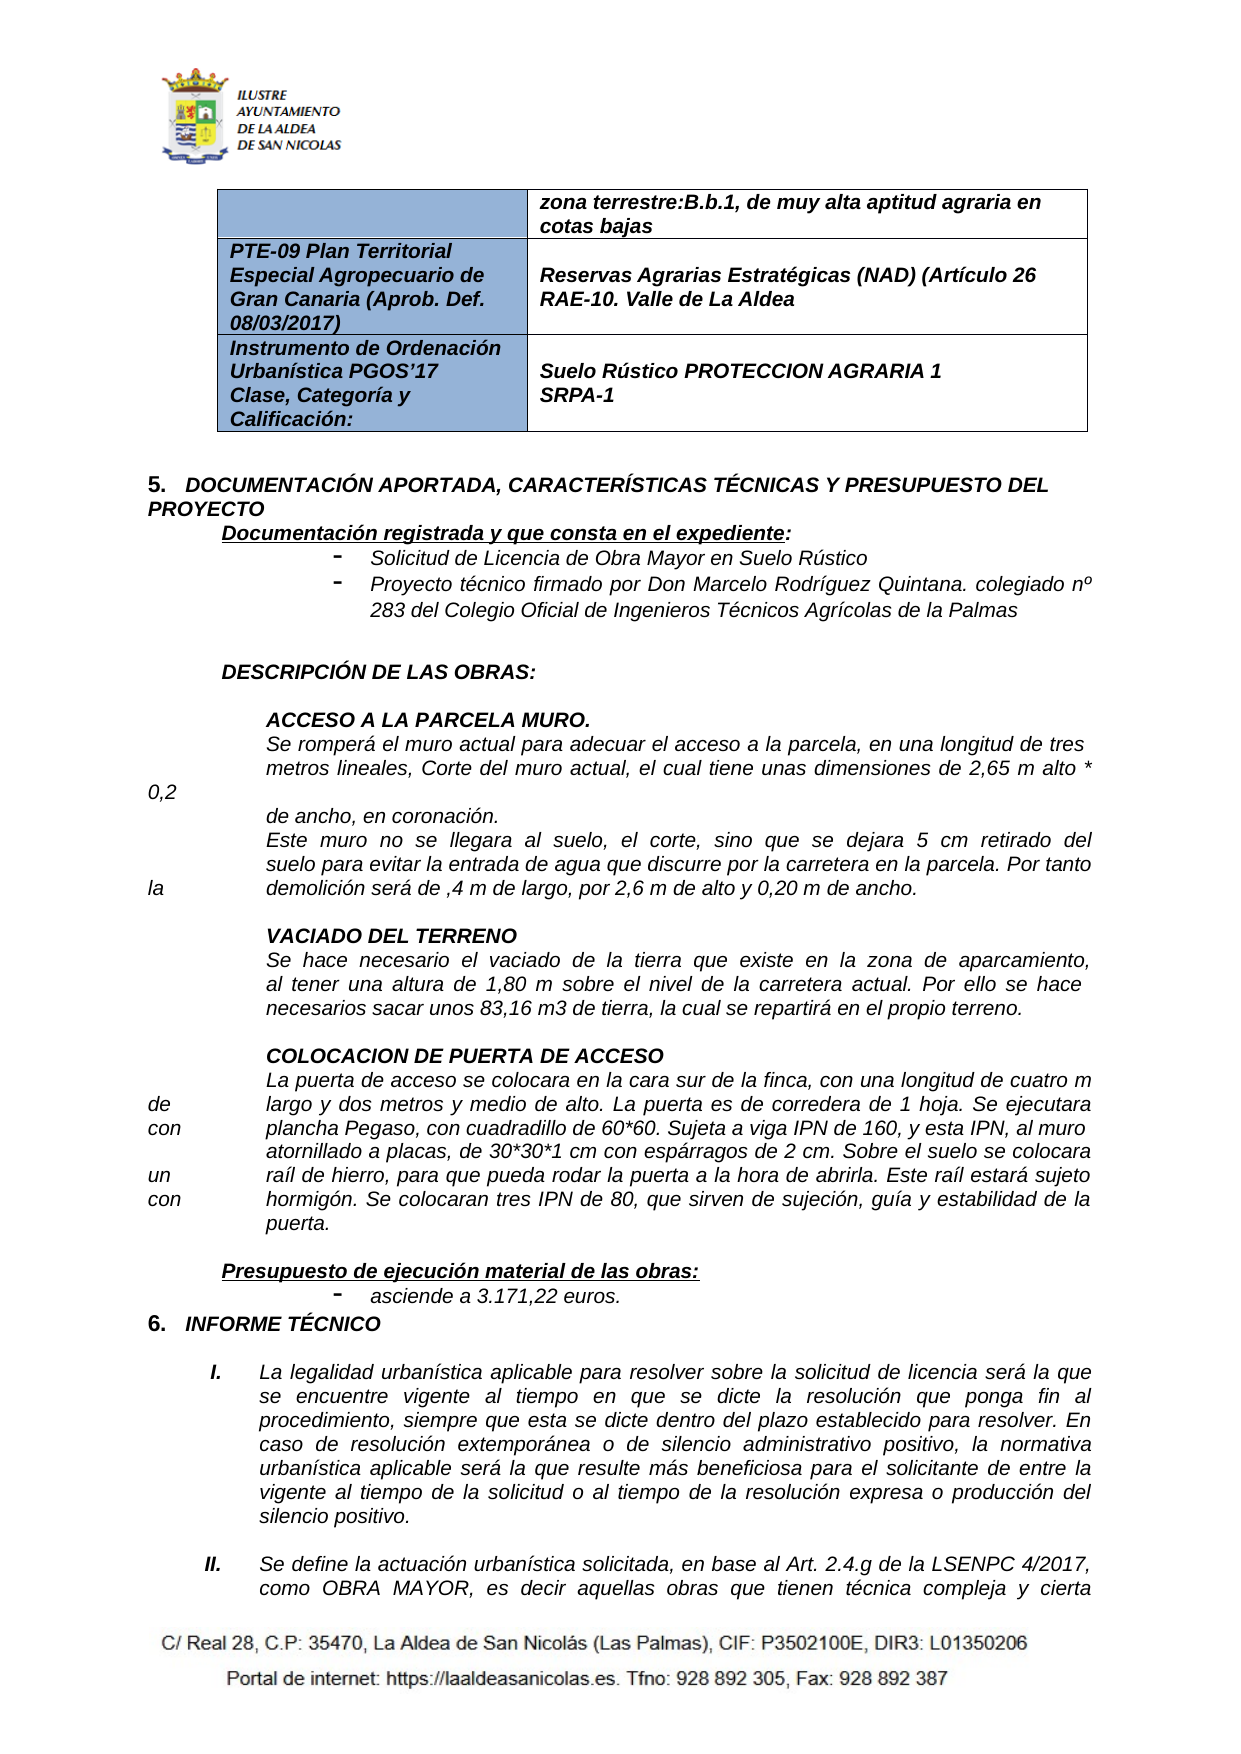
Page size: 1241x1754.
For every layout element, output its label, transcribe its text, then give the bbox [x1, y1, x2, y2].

list INFORME TÉCNICO [148, 1310, 1093, 1336]
picture [149, 1627, 1034, 1694]
list asciende a 3.171,22 euros. [333, 1283, 1093, 1310]
table_cell Reservas Agrarias Estratégicas (NAD) (Artículo 26 RAE-10. Valle de La Aldea [528, 239, 1087, 334]
table_cell PTE-09 Plan Territorial Especial Agropecuario de Gran Canaria (Aprob. Def. 08/03/2017) [218, 239, 527, 334]
text Este muro no se llegara al suelo, el corte, sino que se dejara 5 cm retirado del suelo para evitar la entrada de agua que discurre por la carretera en la parcela. Por tanto la demolición será de ,4 m de largo, por 2,6 m de alto y 0,20 m de ancho. [148, 828, 1093, 900]
list Solicitud de Licencia de Obra Mayor en Suelo Rústico [333, 545, 1093, 571]
list Se define la actuación urbanística solicitada, en base al Art. 2.4.g de la LSENPC 4/2017, como OBRA MAYOR, es decir aquellas obras que tienen técnica compleja y cierta [222, 1552, 1093, 1599]
list Proyecto técnico firmado por Don Marcelo Rodríguez Quintana. colegiado nº 283 del Colegio Oficial de Ingenieros Técnicos Agrícolas de la Palmas [333, 571, 1093, 622]
text DESCRIPCIÓN DE LAS OBRAS: [221, 660, 1093, 684]
text Se hace necesario el vaciado de la tierra que existe en la zona de aparcamiento, al tener una altura de 1,80 m sobre el nivel de la carretera actual. Por ello se hace necesarios sacar unos 83,16 m3 de tierra, la cual se repartirá en el propio terreno. [148, 948, 1093, 1019]
text Se romperá el muro actual para adecuar el acceso a la parcela, en una longitud de tres metros lineales, Corte del muro actual, el cual tiene unas dimensiones de 2,65 m alto * 0,2 [148, 732, 1093, 804]
table_header zona terrestre:B.b.1, de muy alta aptitud agraria en cotas bajas [528, 190, 1087, 237]
list documentación aportada, características técnicas y presupuesto del proyecto [148, 471, 1093, 521]
table_cell Instrumento de Ordenación Urbanística PGOS’17 Clase, Categoría y Calificación: [218, 335, 527, 431]
text Documentación registrada y que consta en el expediente: [221, 521, 1093, 545]
list La legalidad urbanística aplicable para resolver sobre la solicitud de licencia será la que se encuentre vigente al tiempo en que se dicte la resolución que ponga fin al procedimiento, siempre que esta se dicte dentro del plazo establecido para resolver. En caso de resolución extemporánea o de silencio administrativo positivo, la normativa urbanística aplicable será la que resulte más beneficiosa para el solicitante de entre la vigente al tiempo de la solicitud o al tiempo de la resolución expresa o producción del silencio positivo. [222, 1360, 1093, 1528]
text La puerta de acceso se colocara en la cara sur de la finca, con una longitud de cuatro m de largo y dos metros y medio de alto. La puerta es de corredera de 1 hoja. Se ejecutara con plancha Pegaso, con cuadradillo de 60*60. Sujeta a viga IPN de 160, y esta IPN, al muro atornillado a placas, de 30*30*1 cm con espárragos de 2 cm. Sobre el suelo se colocara un raíl de hierro, para que pueda rodar la puerta a la hora de abrirla. Este raíl estará sujeto con hormigón. Se colocaran tres IPN de 80, que sirven de sujeción, guía y estabilidad de la puerta. [148, 1067, 1093, 1235]
text de ancho, en coronación. [148, 804, 1093, 828]
text VACIADO DEL TERRENO [148, 924, 1093, 948]
table_header [218, 190, 527, 237]
text COLOCACION DE PUERTA DE ACCESO [148, 1043, 1093, 1067]
text Presupuesto de ejecución material de las obras: [221, 1259, 1093, 1283]
picture [148, 60, 357, 172]
text ACCESO A LA PARCELA MURO. [148, 708, 1093, 732]
table_cell Suelo Rústico PROTECCION AGRARIA 1 SRPA-1 [528, 335, 1087, 431]
